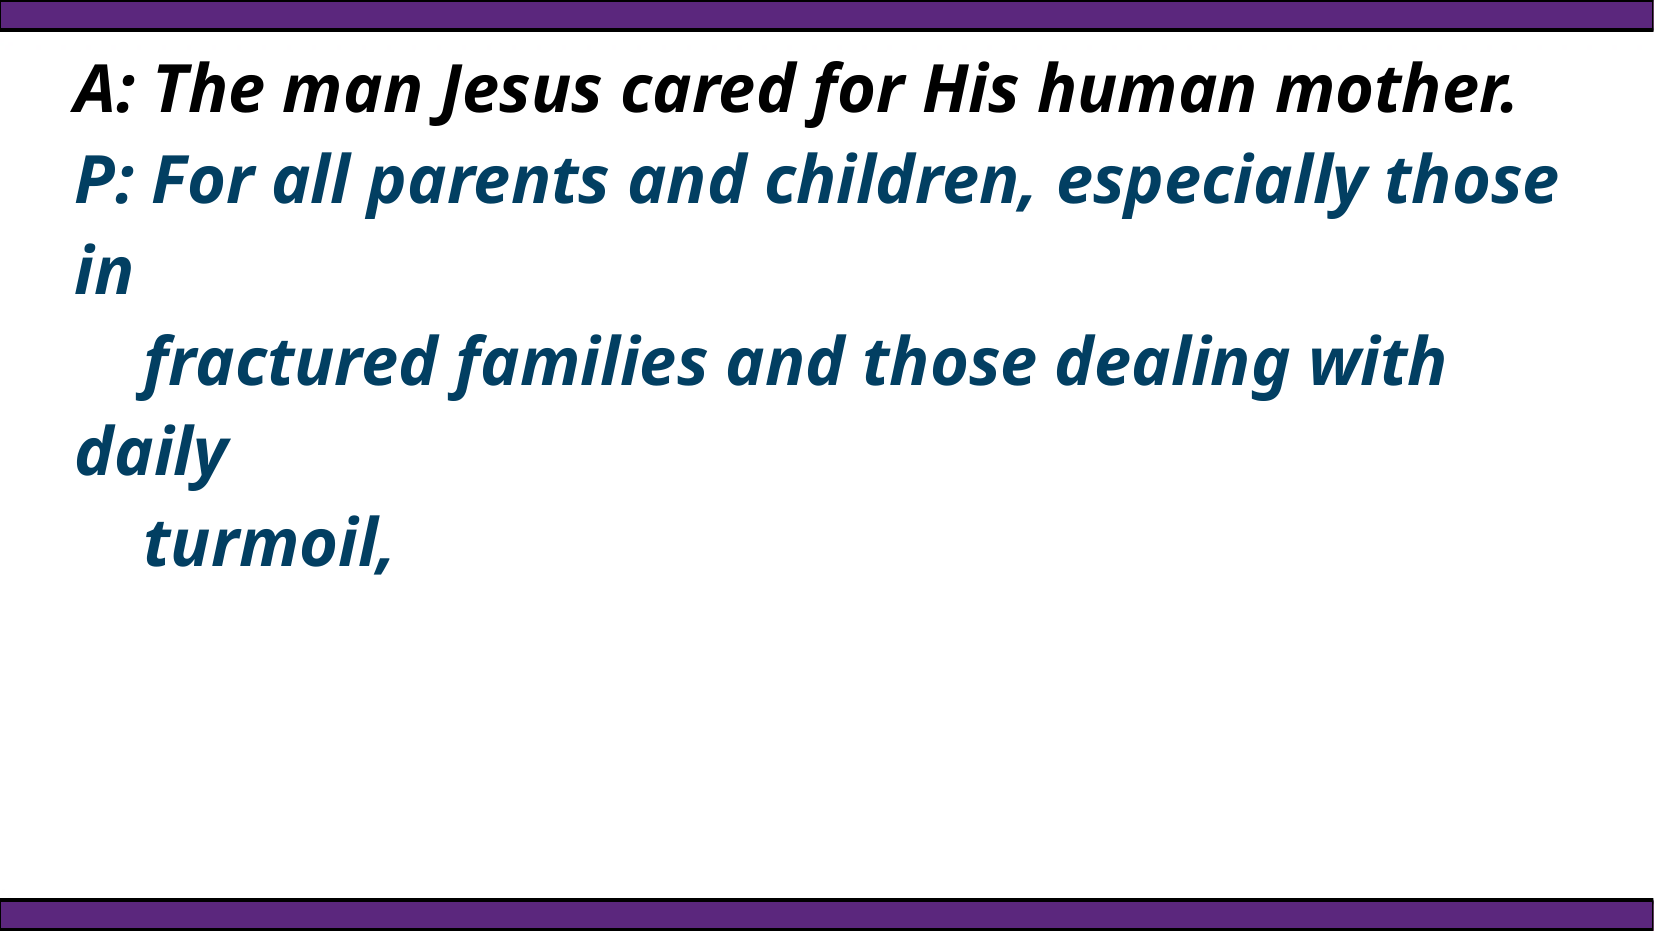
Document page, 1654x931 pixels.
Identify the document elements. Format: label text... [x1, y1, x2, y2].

text_box [0, 0, 1654, 31]
text_box A: The man Jesus cared for His human mother. P: For all parents and children, especially those in fractured families and those dealing with daily turmoil, [60, 34, 1606, 405]
picture [0, 31, 1654, 900]
text_box [0, 900, 1654, 931]
